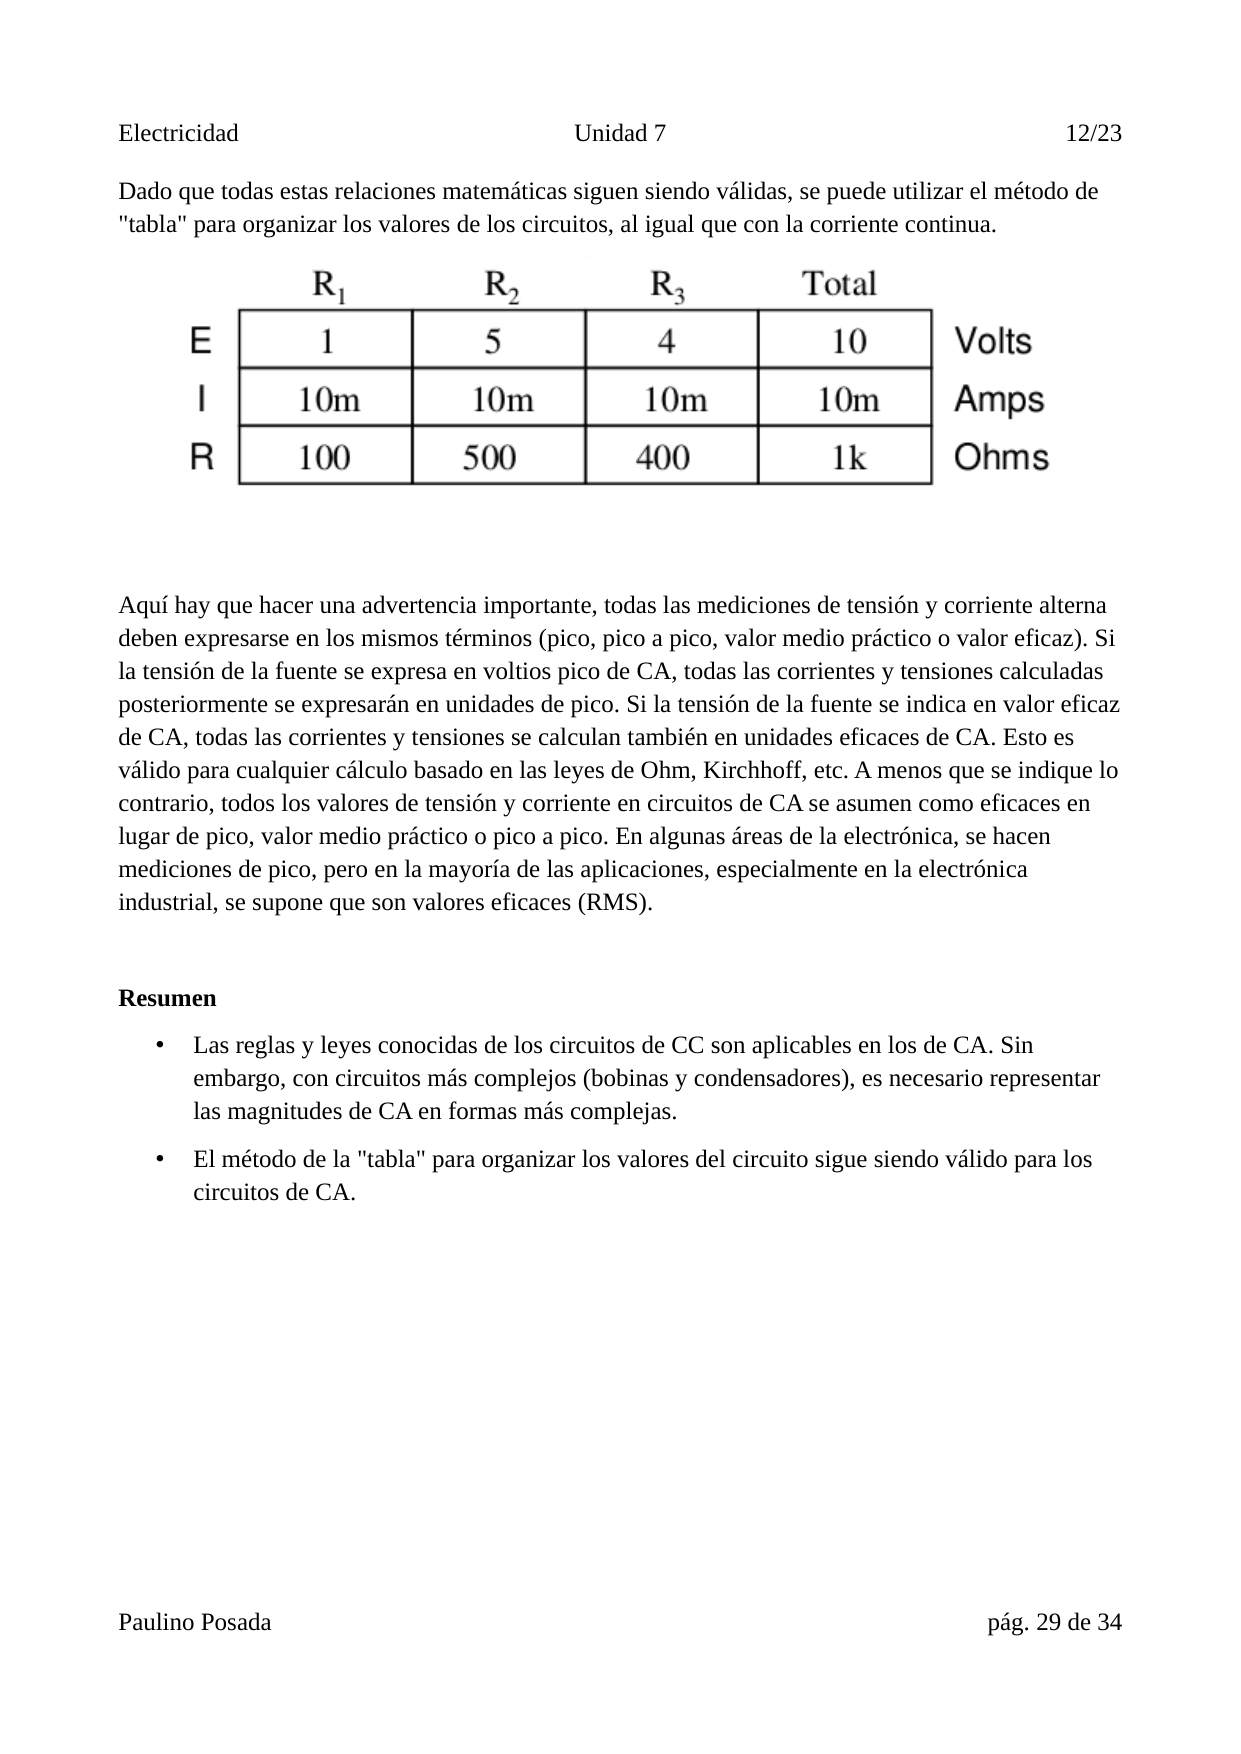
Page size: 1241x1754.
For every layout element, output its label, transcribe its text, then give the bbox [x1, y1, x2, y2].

list El método de la "tabla" para organizar los valores del circuito sigue siendo válido para los circuitos de CA. [156, 1144, 1122, 1206]
text Dado que todas estas relaciones matemáticas siguen siendo válidas, se puede utilizar el método de "tabla" para organizar los valores de los circuitos, al igual que con la corriente continua. [118, 176, 1122, 238]
picture [178, 257, 1062, 501]
text Aquí hay que hacer una advertencia importante, todas las mediciones de tensión y corriente alterna deben expresarse en los mismos términos (pico, pico a pico, valor medio práctico o valor eficaz). Si la tensión de la fuente se expresa en voltios pico de CA, todas las corrientes y tensiones calculadas posteriormente se expresarán en unidades de pico. Si la tensión de la fuente se indica en valor eficaz de CA, todas las corrientes y tensiones se calculan también en unidades eficaces de CA. Esto es válido para cualquier cálculo basado en las leyes de Ohm, Kirchhoff, etc. A menos que se indique lo contrario, todos los valores de tensión y corriente en circuitos de CA se asumen como eficaces en lugar de pico, valor medio práctico o pico a pico. En algunas áreas de la electrónica, se hacen mediciones de pico, pero en la mayoría de las aplicaciones, especialmente en la electrónica industrial, se supone que son valores eficaces (RMS). [118, 590, 1122, 916]
text Resumen [118, 983, 1122, 1011]
list Las reglas y leyes conocidas de los circuitos de CC son aplicables en los de CA. Sin embargo, con circuitos más complejos (bobinas y condensadores), es necesario representar las magnitudes de CA en formas más complejas. [156, 1030, 1122, 1125]
